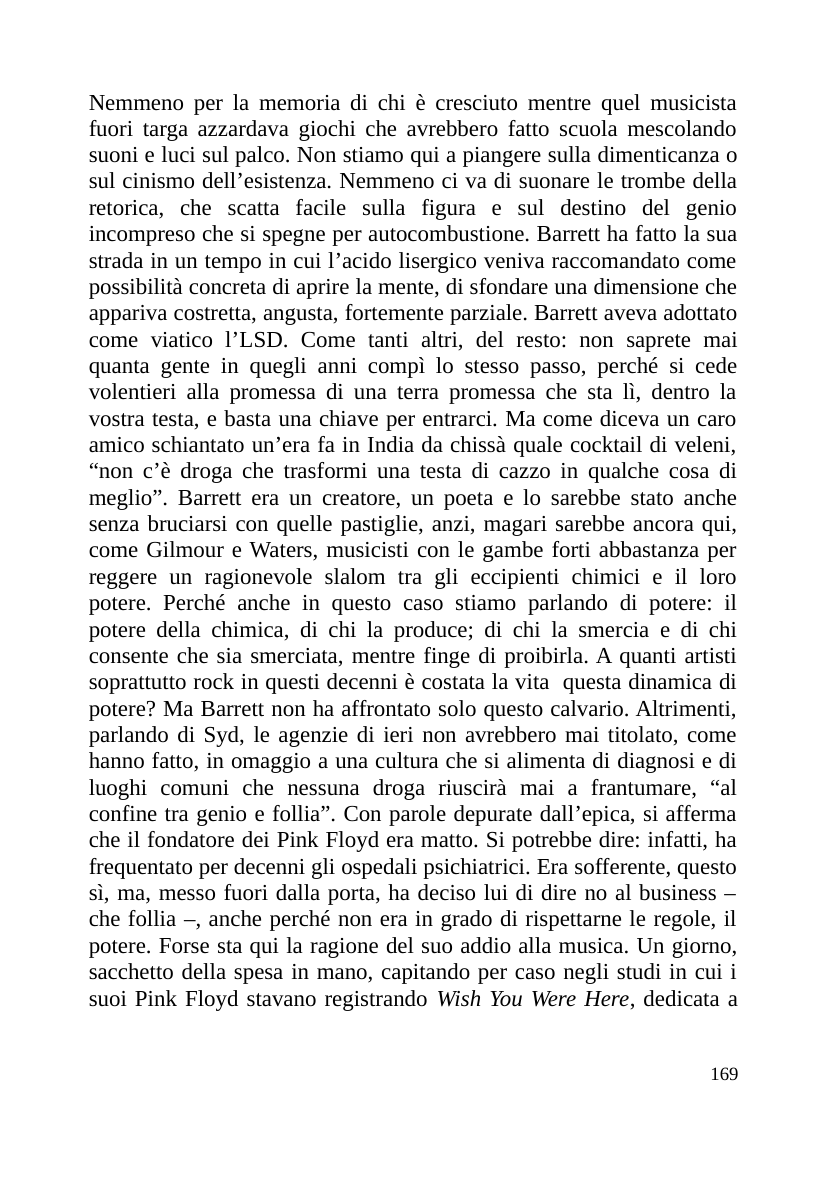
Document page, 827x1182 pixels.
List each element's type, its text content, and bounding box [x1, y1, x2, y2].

text Nemmeno per la memoria di chi è cresciuto mentre quel musicista fuori targa azzardava giochi che avrebbero fatto scuola mescolando suoni e luci sul palco. Non stiamo qui a piangere sulla dimenticanza o sul cinismo dell’esistenza. Nemmeno ci va di suonare le trombe della retorica, che scatta facile sulla figura e sul destino del genio incompreso che si spegne per autocombustione. Barrett ha fatto la sua strada in un tempo in cui l’acido lisergico veniva raccomandato come possibilità concreta di aprire la mente, di sfondare una dimensione che appariva costretta, angusta, fortemente parziale. Barrett aveva adottato come viatico l’Lsd. Come tanti altri, del resto: non saprete mai quanta gente in quegli anni compì lo stesso passo, perché si cede volentieri alla promessa di una terra promessa che sta lì, dentro la vostra testa, e basta una chiave per entrarci. Ma come diceva un caro amico schiantato un’era fa in India da chissà quale cocktail di veleni, “non c’è droga che trasformi una testa di cazzo in qualche cosa di meglio”. Barrett era un creatore, un poeta e lo sarebbe stato anche senza bruciarsi con quelle pastiglie, anzi, magari sarebbe ancora qui, come Gilmour e Waters, musicisti con le gambe forti abbastanza per reggere un ragionevole slalom tra gli eccipienti chimici e il loro potere. Perché anche in questo caso stiamo parlando di potere: il potere della chimica, di chi la produce; di chi la smercia e di chi consente che sia smerciata, mentre finge di proibirla. A quanti artisti soprattutto rock in questi decenni è costata la vita questa dinamica di potere? Ma Barrett non ha affrontato solo questo calvario. Altrimenti, parlando di Syd, le agenzie di ieri non avrebbero mai titolato, come hanno fatto, in omaggio a una cultura che si alimenta di diagnosi e di luoghi comuni che nessuna droga riuscirà mai a frantumare, “al confine tra genio e follia”. Con parole depurate dall’epica, si afferma che il fondatore dei Pink Floyd era matto. Si potrebbe dire: infatti, ha frequentato per decenni gli ospedali psichiatrici. Era sofferente, questo sì, ma, messo fuori dalla porta, ha deciso lui di dire no al business – che follia ‒, anche perché non era in grado di rispettarne le regole, il potere. Forse sta qui la ragione del suo addio alla musica. Un giorno, sacchetto della spesa in mano, capitando per caso negli studi in cui i suoi Pink Floyd stavano registrando Wish You Were Here, dedicata a [88, 88, 738, 1011]
